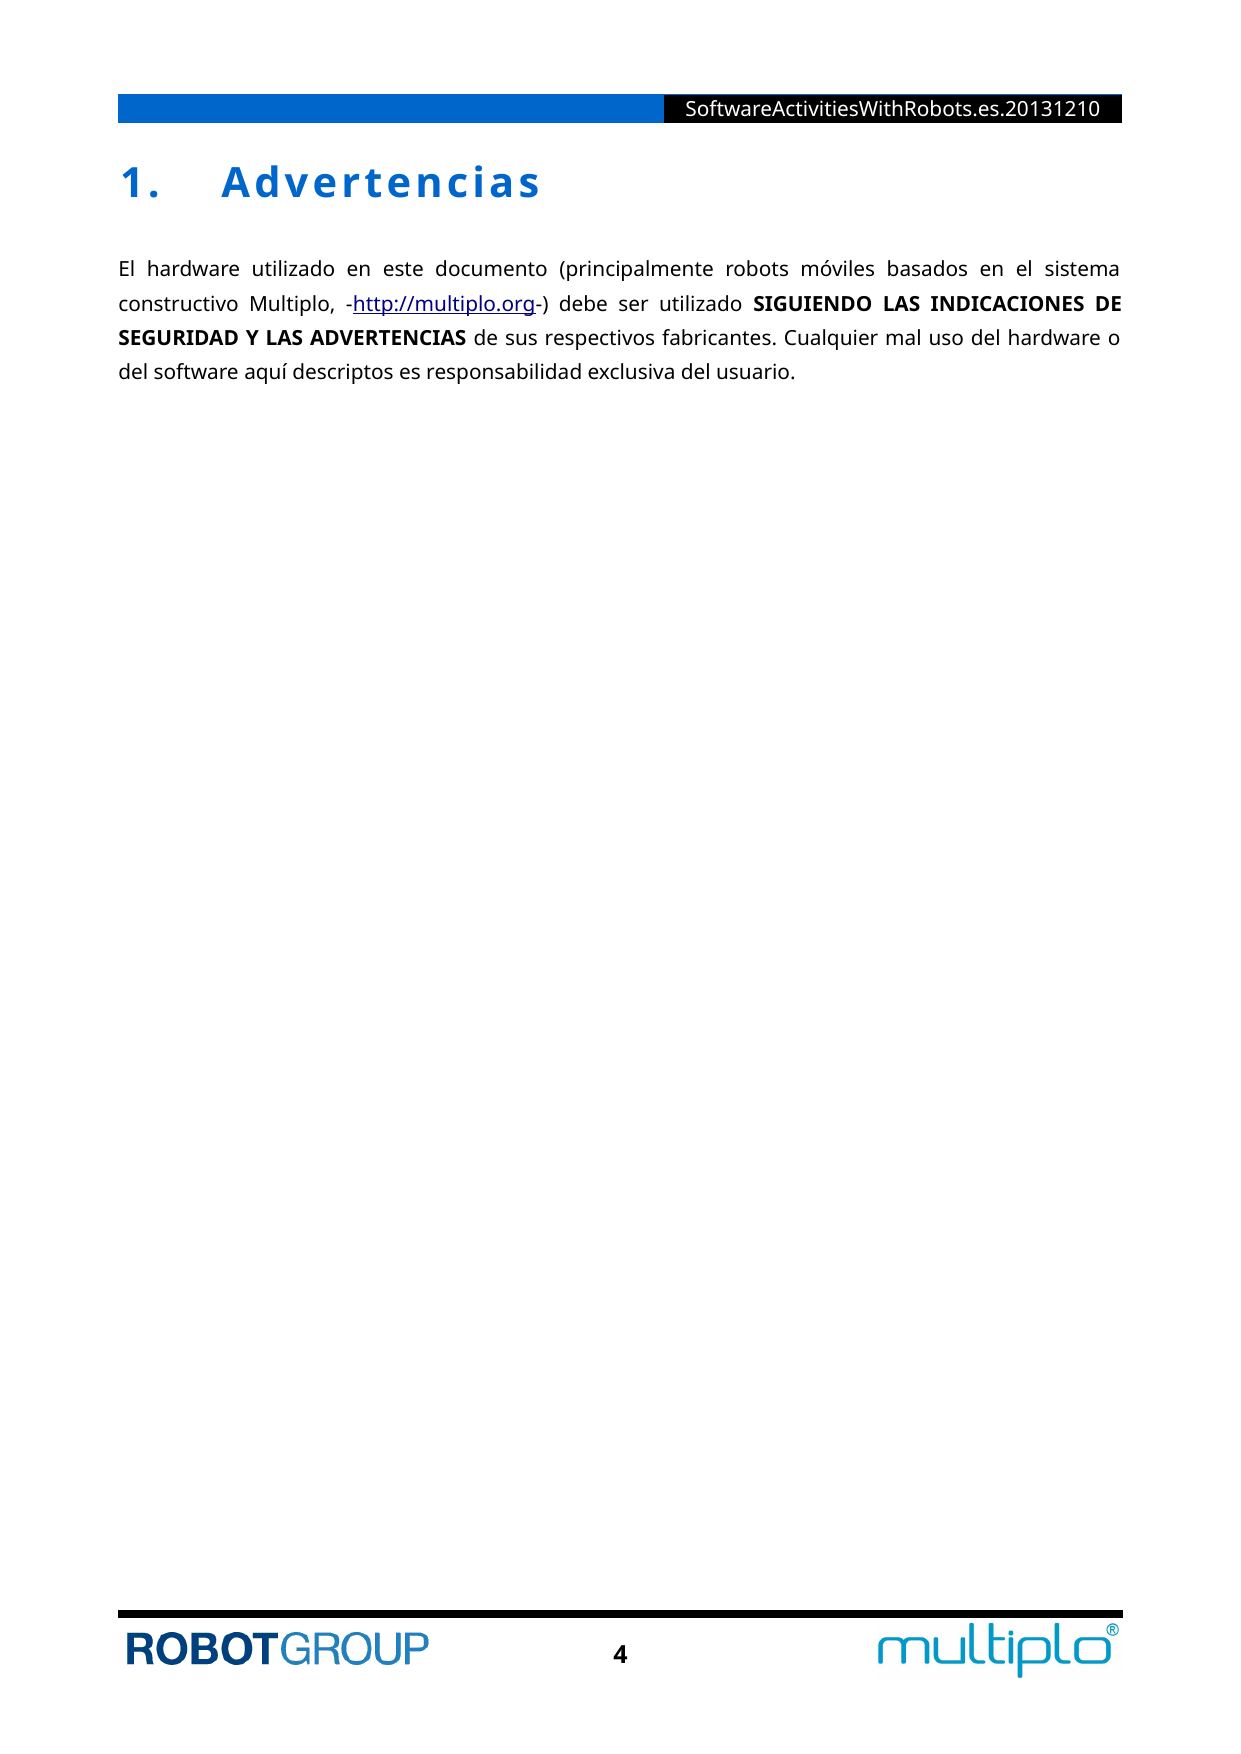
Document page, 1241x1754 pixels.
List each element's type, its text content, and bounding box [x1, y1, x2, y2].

picture [118, 1622, 434, 1673]
picture [877, 1622, 1123, 1679]
text 1. Advertencias [120, 152, 1122, 209]
text El hardware utilizado en este documento (principalmente robots móviles basados en el sistema constructivo Multiplo, -http://multiplo.org-) debe ser utilizado SIGUIENDO LAS INDICACIONES DE SEGURIDAD Y LAS ADVERTENCIAS de sus respectivos fabricantes. Cualquier mal uso del hardware o del software aquí descriptos es responsabilidad exclusiva del usuario. [118, 254, 1122, 385]
